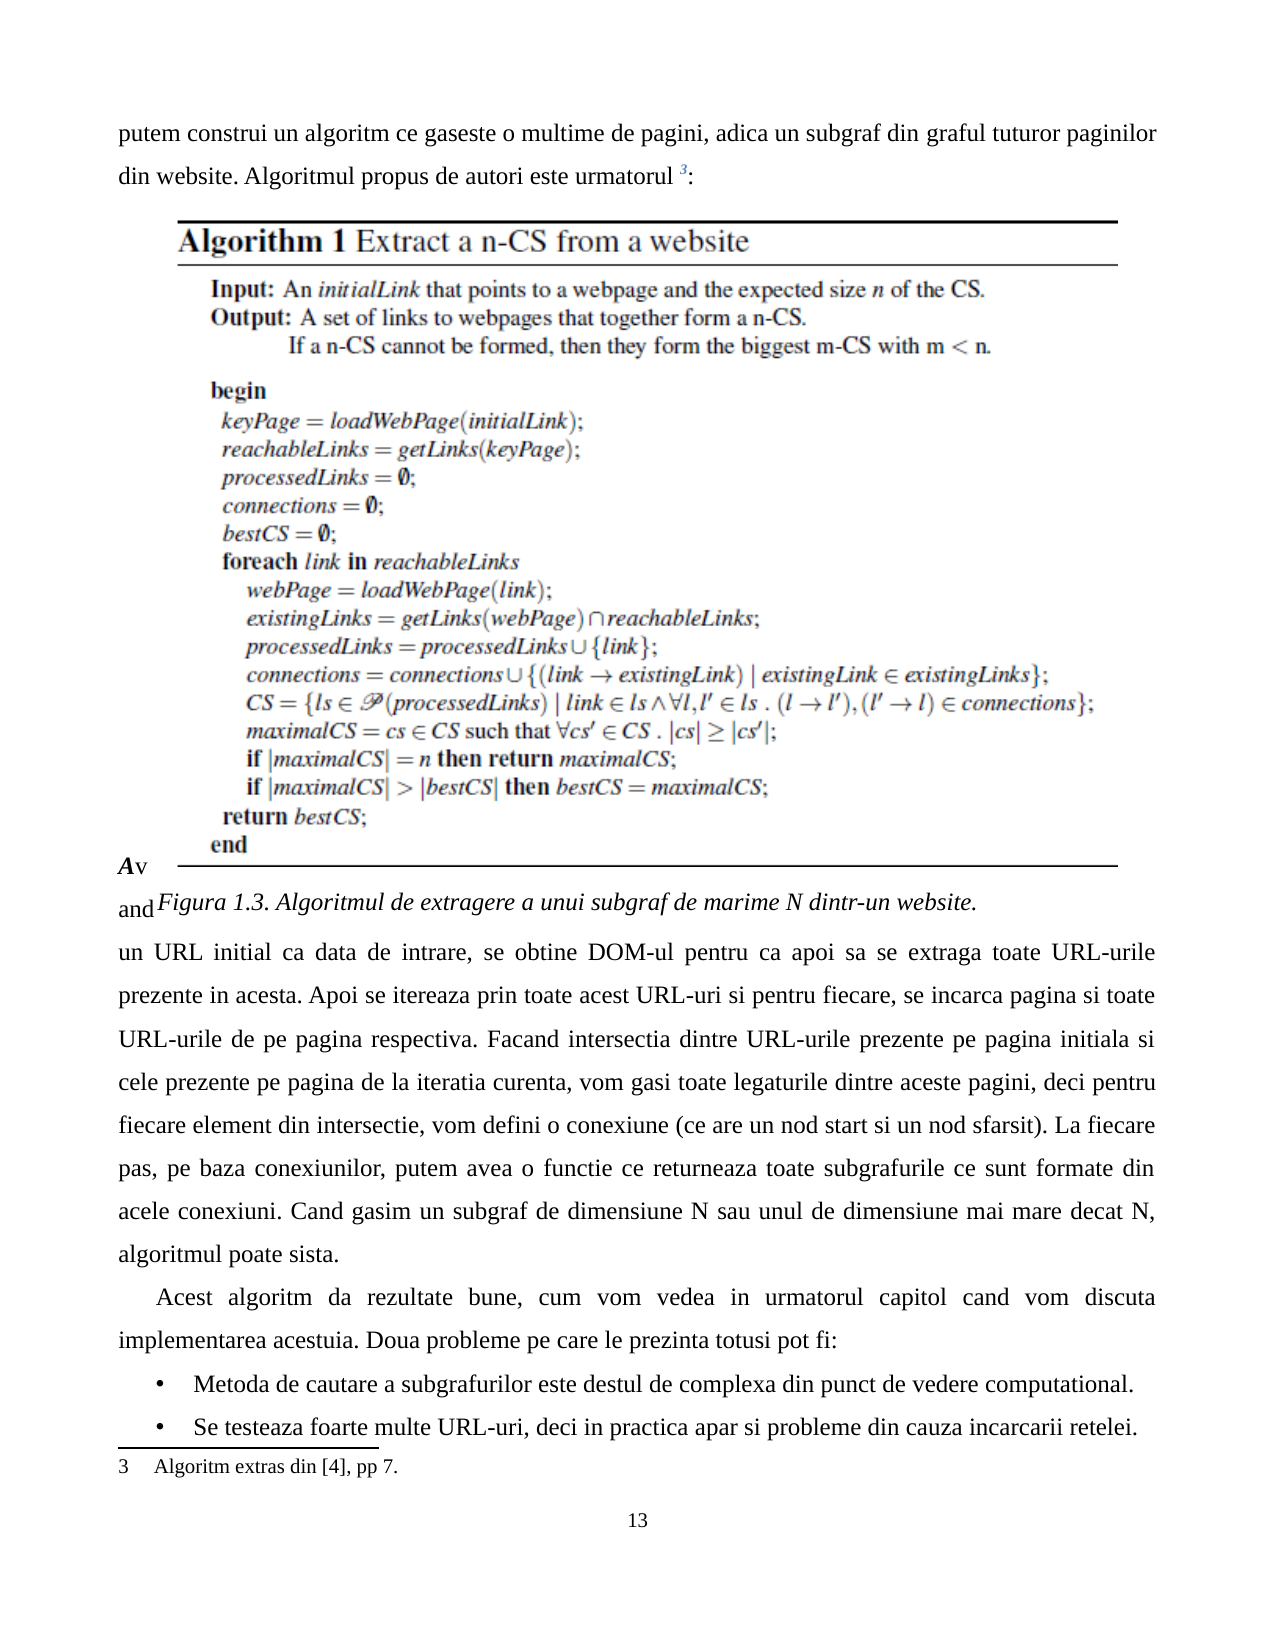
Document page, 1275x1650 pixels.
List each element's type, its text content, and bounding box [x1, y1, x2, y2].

subtitle Acest algoritm da rezultate bune, cum vom vedea in urmatorul capitol cand vom discuta implementarea acestuia. Doua probleme pe care le prezinta totusi pot fi: [118, 1282, 1157, 1354]
picture [157, 216, 1118, 867]
subtitle Algoritm extras din [4], pp 7. [118, 1454, 1157, 1478]
subtitle Metoda de cautare a subgrafurilor este destul de complexa din punct de vedere computational. [156, 1369, 1157, 1397]
subtitle putem construi un algoritm ce gaseste o multime de pagini, adica un subgraf din graful tuturor paginilor din website. Algoritmul propus de autori este urmatorul : [118, 118, 1157, 190]
subtitle Avand un URL initial ca data de intrare, se obtine DOM-ul pentru ca apoi sa se extraga toate URL-urile prezente in acesta. Apoi se itereaza prin toate acest URL-uri si pentru fiecare, se incarca pagina si toate URL-urile de pe pagina respectiva. Facand intersectia dintre URL-urile prezente pe pagina initiala si cele prezente pe pagina de la iteratia curenta, vom gasi toate legaturile dintre aceste pagini, deci pentru fiecare element din intersectie, vom defini o conexiune (ce are un nod start si un nod sfarsit). La fiecare pas, pe baza conexiunilor, putem avea o functie ce returneaza toate subgrafurile ce sunt formate din acele conexiuni. Cand gasim un subgraf de dimensiune N sau unul de dimensiune mai mare decat N, algoritmul poate sista. [118, 808, 1157, 1268]
subtitle Figura 1.3. Algoritmul de extragere a unui subgraf de marime N dintr-un website. [157, 867, 1118, 916]
subtitle Se testeaza foarte multe URL-uri, deci in practica apar si probleme din cauza incarcarii retelei. [156, 1412, 1157, 1441]
